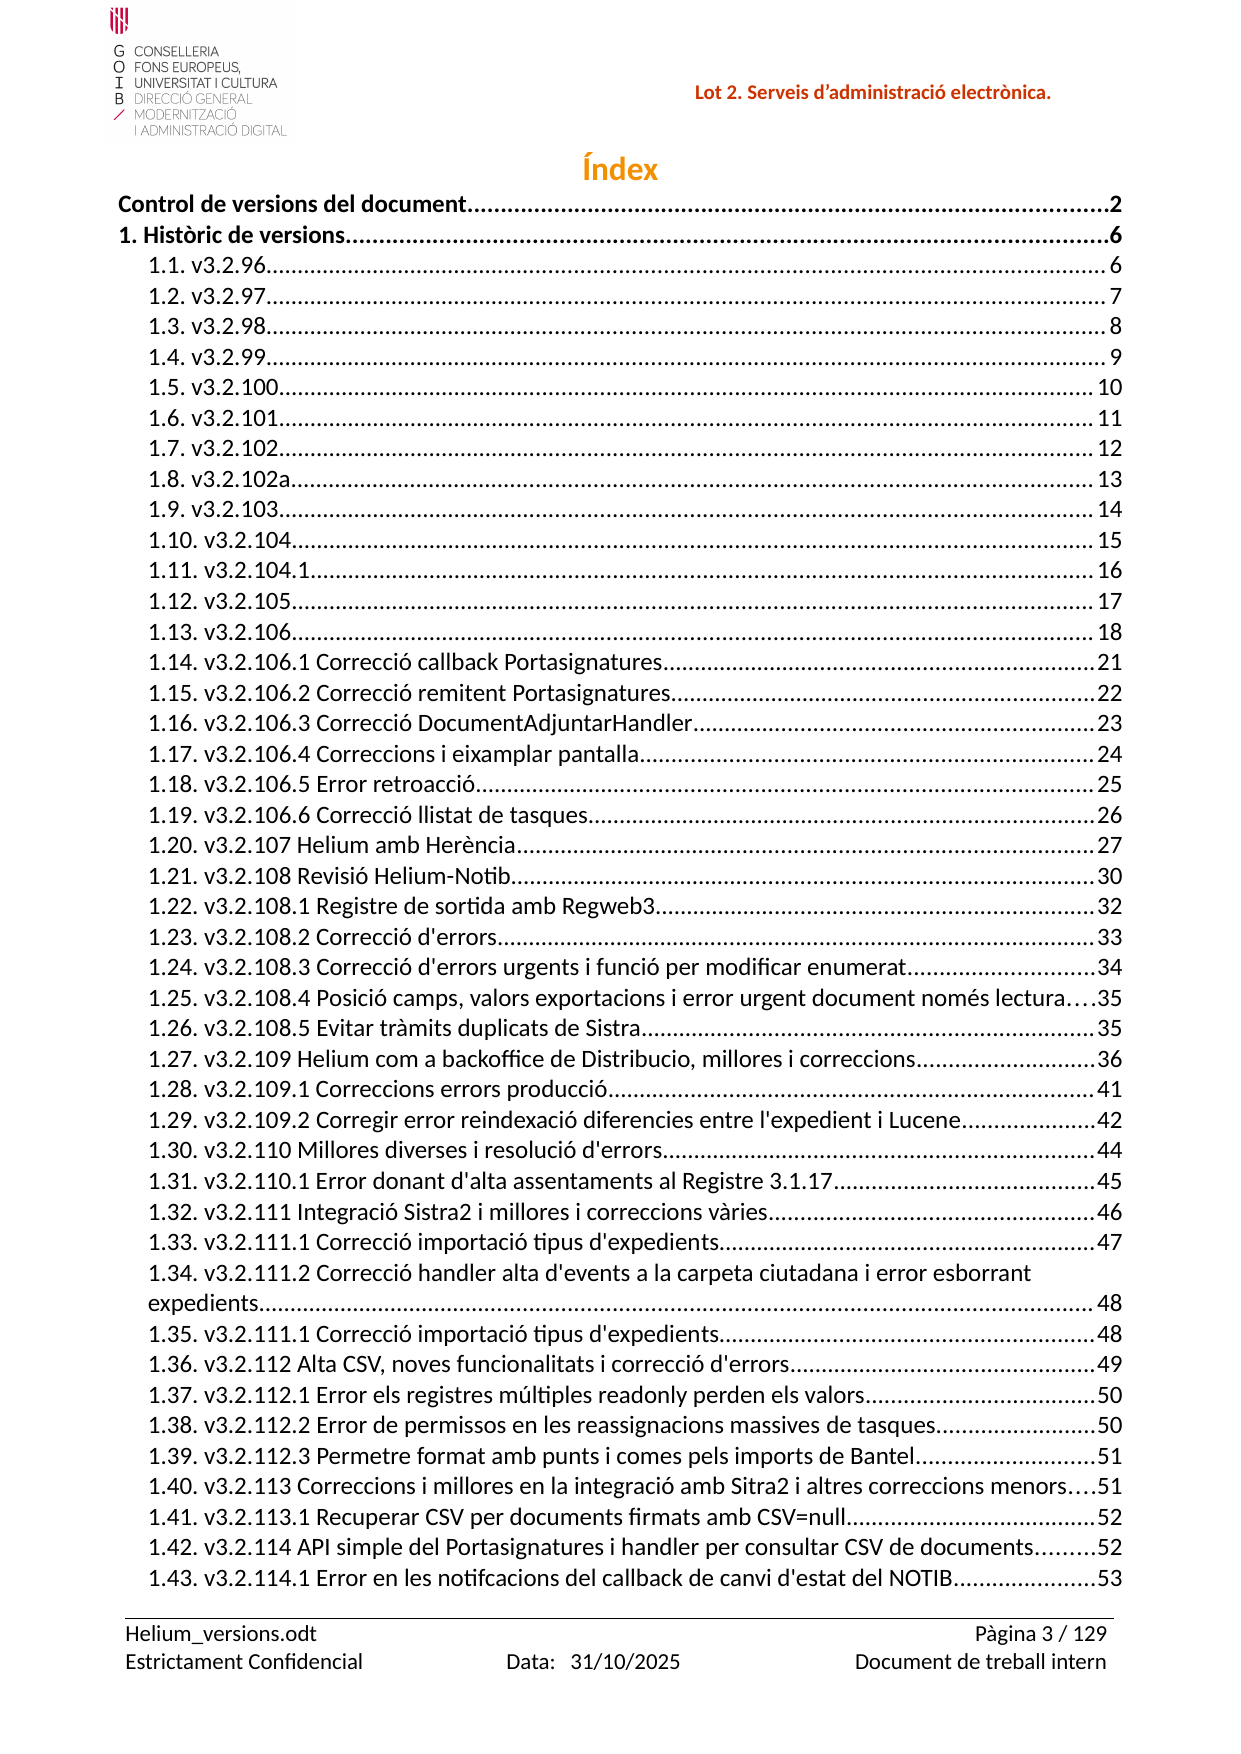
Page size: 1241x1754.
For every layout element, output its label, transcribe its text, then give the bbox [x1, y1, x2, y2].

text 1.35. v3.2.111.1 Correcció importació tipus d'expedients 48 [148, 1318, 1122, 1348]
text 1.9. v3.2.103 14 [148, 494, 1122, 524]
text 1.32. v3.2.111 Integració Sistra2 i millores i correccions vàries 46 [148, 1196, 1122, 1226]
text 1.43. v3.2.114.1 Error en les notifcacions del callback de canvi d'estat del NOTIB 53 [148, 1562, 1122, 1592]
text 1.11. v3.2.104.1 16 [148, 555, 1122, 585]
text 1.21. v3.2.108 Revisió Helium-Notib 30 [148, 860, 1122, 890]
text 1.12. v3.2.105 17 [148, 585, 1122, 616]
text 1.13. v3.2.106 18 [148, 616, 1122, 646]
text 1.19. v3.2.106.6 Correcció llistat de tasques 26 [148, 799, 1122, 829]
text 1.34. v3.2.111.2 Correcció handler alta d'events a la carpeta ciutadana i error esborrant expedients 48 [148, 1257, 1122, 1318]
text 1.40. v3.2.113 Correccions i millores en la integració amb Sitra2 i altres correccions menors 51 [148, 1470, 1122, 1501]
text 1.41. v3.2.113.1 Recuperar CSV per documents firmats amb CSV=null 52 [148, 1501, 1122, 1531]
text 1.1. v3.2.96 6 [148, 249, 1122, 280]
text 1.23. v3.2.108.2 Correcció d'errors 33 [148, 921, 1122, 951]
picture [100, 0, 297, 144]
text 1.42. v3.2.114 API simple del Portasignatures i handler per consultar CSV de documents 52 [148, 1531, 1122, 1562]
text 1.36. v3.2.112 Alta CSV, noves funcionalitats i correcció d'errors 49 [148, 1348, 1122, 1379]
text 1.16. v3.2.106.3 Correcció DocumentAdjuntarHandler 23 [148, 707, 1122, 738]
text 1.29. v3.2.109.2 Corregir error reindexació diferencies entre l'expedient i Lucene 42 [148, 1104, 1122, 1134]
text 1.39. v3.2.112.3 Permetre format amb punts i comes pels imports de Bantel 51 [148, 1440, 1122, 1470]
text 1.14. v3.2.106.1 Correcció callback Portasignatures 21 [148, 646, 1122, 677]
text 1.7. v3.2.102 12 [148, 433, 1122, 463]
text 1.20. v3.2.107 Helium amb Herència 27 [148, 829, 1122, 860]
text 1.17. v3.2.106.4 Correccions i eixamplar pantalla 24 [148, 738, 1122, 768]
text 1.15. v3.2.106.2 Correcció remitent Portasignatures 22 [148, 677, 1122, 707]
text 1.30. v3.2.110 Millores diverses i resolució d'errors 44 [148, 1134, 1122, 1165]
text 1.8. v3.2.102a 13 [148, 463, 1122, 494]
text 1.5. v3.2.100 10 [148, 372, 1122, 402]
text 1.26. v3.2.108.5 Evitar tràmits duplicats de Sistra 35 [148, 1012, 1122, 1043]
text 1.2. v3.2.97 7 [148, 280, 1122, 311]
text 1.28. v3.2.109.1 Correccions errors producció 41 [148, 1073, 1122, 1104]
text 1.22. v3.2.108.1 Registre de sortida amb Regweb3 32 [148, 890, 1122, 921]
text 1.38. v3.2.112.2 Error de permissos en les reassignacions massives de tasques 50 [148, 1409, 1122, 1440]
text 1.33. v3.2.111.1 Correcció importació tipus d'expedients 47 [148, 1226, 1122, 1257]
text 1.10. v3.2.104 15 [148, 524, 1122, 555]
text 1.24. v3.2.108.3 Correcció d'errors urgents i funció per modificar enumerat 34 [148, 951, 1122, 982]
text 1.18. v3.2.106.5 Error retroacció 25 [148, 768, 1122, 799]
text 1.27. v3.2.109 Helium com a backoffice de Distribucio, millores i correccions 36 [148, 1043, 1122, 1073]
text 1.37. v3.2.112.1 Error els registres múltiples readonly perden els valors 50 [148, 1379, 1122, 1409]
text 1. Històric de versions 6 [118, 219, 1122, 249]
text Control de versions del document 2 [118, 188, 1122, 219]
text Índex [118, 148, 1122, 188]
text 1.6. v3.2.101 11 [148, 402, 1122, 433]
text 1.25. v3.2.108.4 Posició camps, valors exportacions i error urgent document només lectura 35 [148, 982, 1122, 1012]
text 1.3. v3.2.98 8 [148, 311, 1122, 341]
text 1.4. v3.2.99 9 [148, 341, 1122, 372]
text 1.31. v3.2.110.1 Error donant d'alta assentaments al Registre 3.1.17 45 [148, 1165, 1122, 1196]
